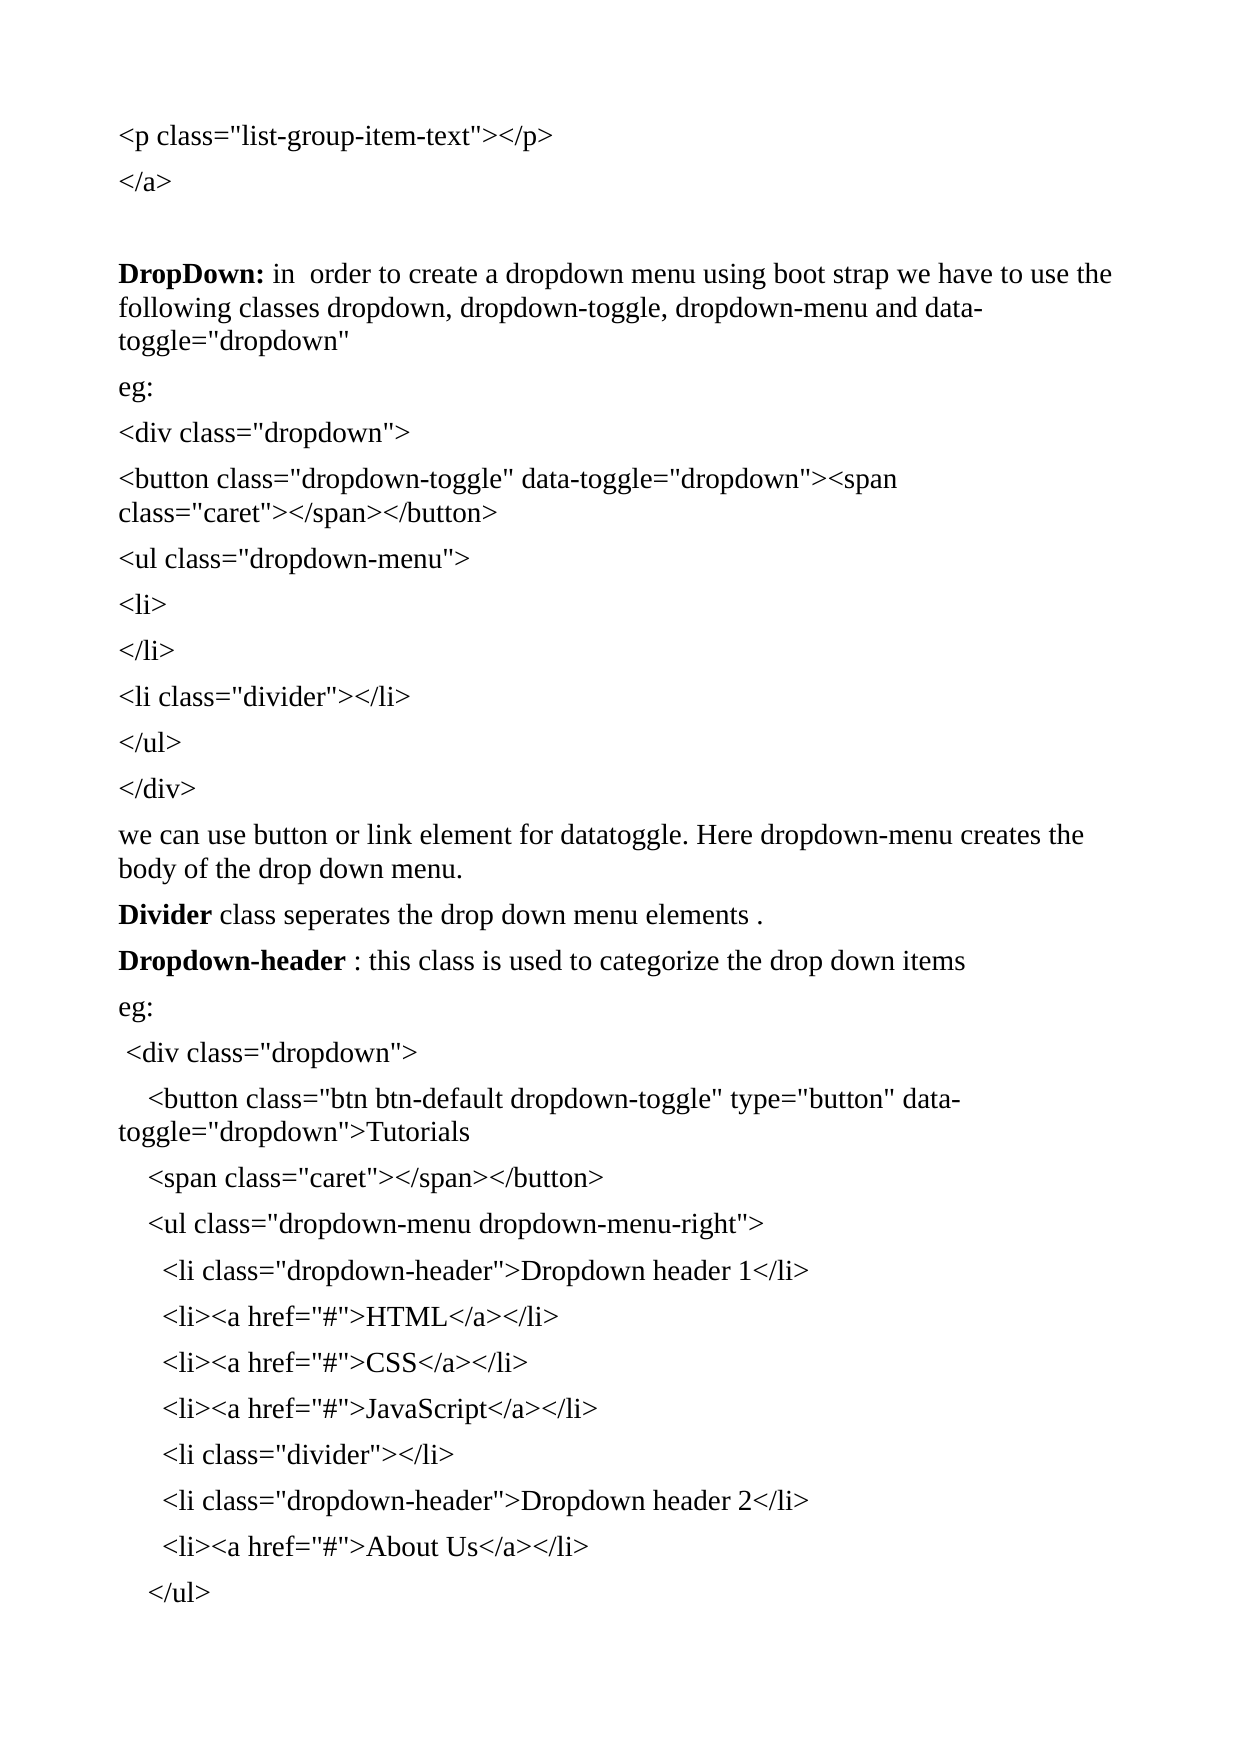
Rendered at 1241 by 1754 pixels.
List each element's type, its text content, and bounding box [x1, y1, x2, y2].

text </li> [118, 633, 1122, 667]
text </ul> [118, 1575, 1122, 1608]
text <button class="dropdown-toggle" data-toggle="dropdown"><span class="caret"></span></button> [118, 461, 1122, 528]
text eg: [118, 369, 1122, 403]
text <button class="btn btn-default dropdown-toggle" type="button" data-toggle="dropdown">Tutorials [118, 1081, 1122, 1148]
text <li><a href="#">JavaScript</a></li> [118, 1391, 1122, 1424]
text <li class="dropdown-header">Dropdown header 2</li> [118, 1483, 1122, 1516]
text </a> [118, 164, 1122, 198]
text <div class="dropdown"> [118, 1035, 1122, 1068]
text <li class="dropdown-header">Dropdown header 1</li> [118, 1253, 1122, 1286]
text Divider class seperates the drop down menu elements . [118, 897, 1122, 930]
text <li><a href="#">CSS</a></li> [118, 1345, 1122, 1378]
text we can use button or link element for datatoggle. Here dropdown-menu creates the body of the drop down menu. [118, 817, 1122, 884]
text Dropdown-header : this class is used to categorize the drop down items [118, 943, 1122, 976]
text <ul class="dropdown-menu dropdown-menu-right"> [118, 1207, 1122, 1240]
text <li class="divider"></li> [118, 1437, 1122, 1470]
text <li><a href="#">About Us</a></li> [118, 1529, 1122, 1562]
text <div class="dropdown"> [118, 415, 1122, 449]
text <span class="caret"></span></button> [118, 1161, 1122, 1194]
text DropDown: in order to create a dropdown menu using boot strap we have to use the following classes dropdown, dropdown-toggle, dropdown-menu and data-toggle="dropdown" [118, 256, 1122, 357]
text <li> [118, 587, 1122, 621]
text eg: [118, 989, 1122, 1022]
text </div> [118, 771, 1122, 805]
text <li class="divider"></li> [118, 679, 1122, 713]
text <ul class="dropdown-menu"> [118, 541, 1122, 574]
text </ul> [118, 725, 1122, 759]
text <li><a href="#">HTML</a></li> [118, 1299, 1122, 1332]
text <p class="list-group-item-text"></p> [118, 118, 1122, 152]
